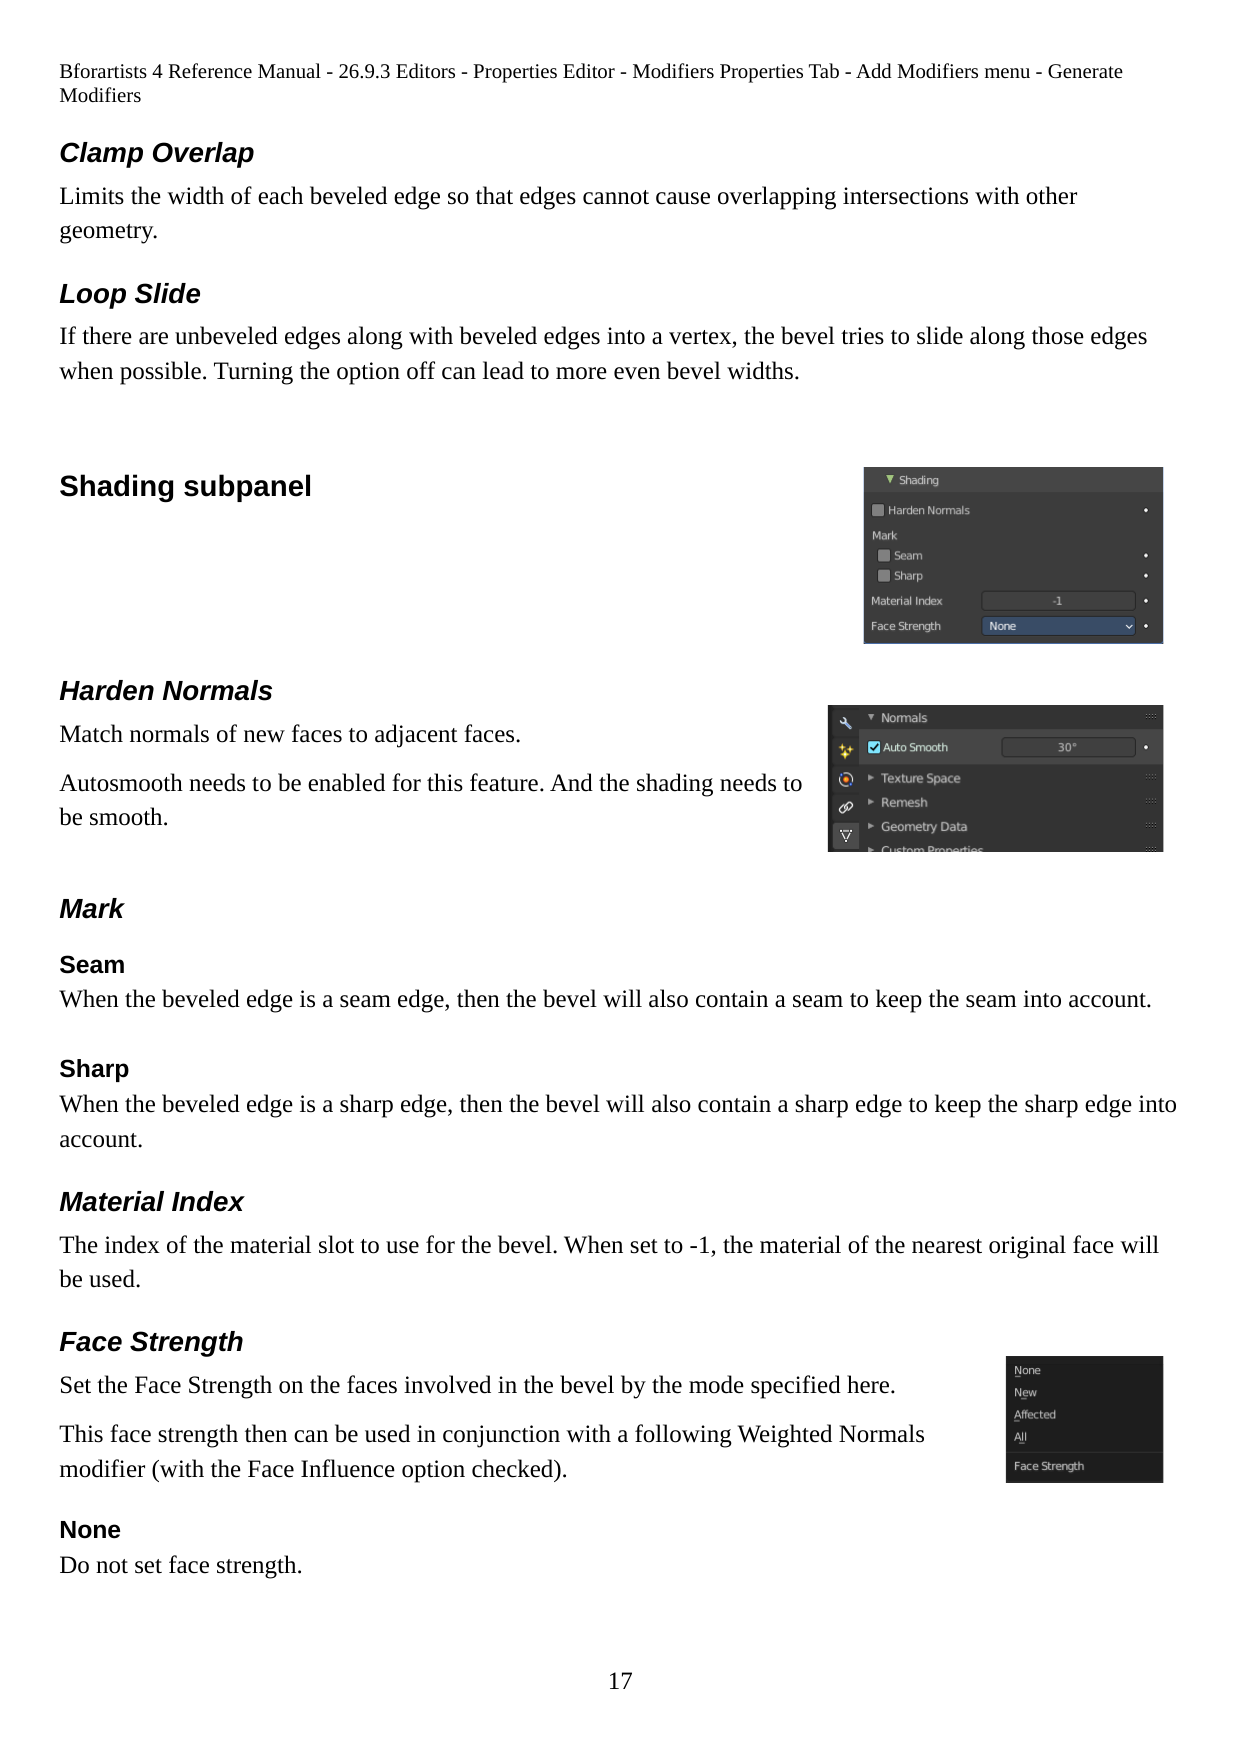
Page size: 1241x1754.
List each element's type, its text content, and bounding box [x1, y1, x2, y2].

picture [1005, 1356, 1164, 1483]
subtitle Loop Slide [59, 277, 1181, 309]
subtitle [1164, 469, 1181, 502]
text This face strength then can be used in conjunction with a following Weighted Normals modifier (with the Face Influence option checked). [59, 1419, 1005, 1482]
text When the beveled edge is a sharp edge, then the bevel will also contain a sharp edge to keep the sharp edge into account. [59, 1089, 1181, 1152]
text Match normals of new faces to adjacent faces. [59, 719, 827, 748]
text Set the Face Strength on the faces involved in the bevel by the mode specified here. [59, 1370, 1005, 1399]
text Limits the width of each beveled edge so that edges cannot cause overlapping intersections with other geometry. [59, 181, 1181, 244]
subtitle None [59, 1515, 1181, 1544]
subtitle Material Index [59, 1185, 1181, 1217]
text If there are unbeveled edges along with beveled edges into a vertex, the bevel tries to slide along those edges when possible. Turning the option off can lead to more even bevel widths. [59, 321, 1181, 385]
subtitle Shading subpanel [59, 469, 863, 502]
subtitle Seam [59, 950, 1181, 978]
picture [827, 705, 1164, 852]
text When the beveled edge is a seam edge, then the bevel will also contain a seam to keep the seam into account. [59, 984, 1181, 1013]
subtitle Face Strength [59, 1326, 1181, 1358]
text Autosmooth needs to be enabled for this feature. And the shading needs to be smooth. [59, 768, 827, 831]
subtitle Sharp [59, 1054, 1181, 1083]
text Do not set face strength. [59, 1550, 1181, 1579]
subtitle Clamp Overlap [59, 137, 1181, 168]
picture [863, 467, 1164, 644]
subtitle Mark [59, 893, 1181, 925]
subtitle Harden Normals [59, 674, 1181, 706]
text The index of the material slot to use for the bevel. When set to -1, the material of the nearest original face will be used. [59, 1230, 1181, 1293]
